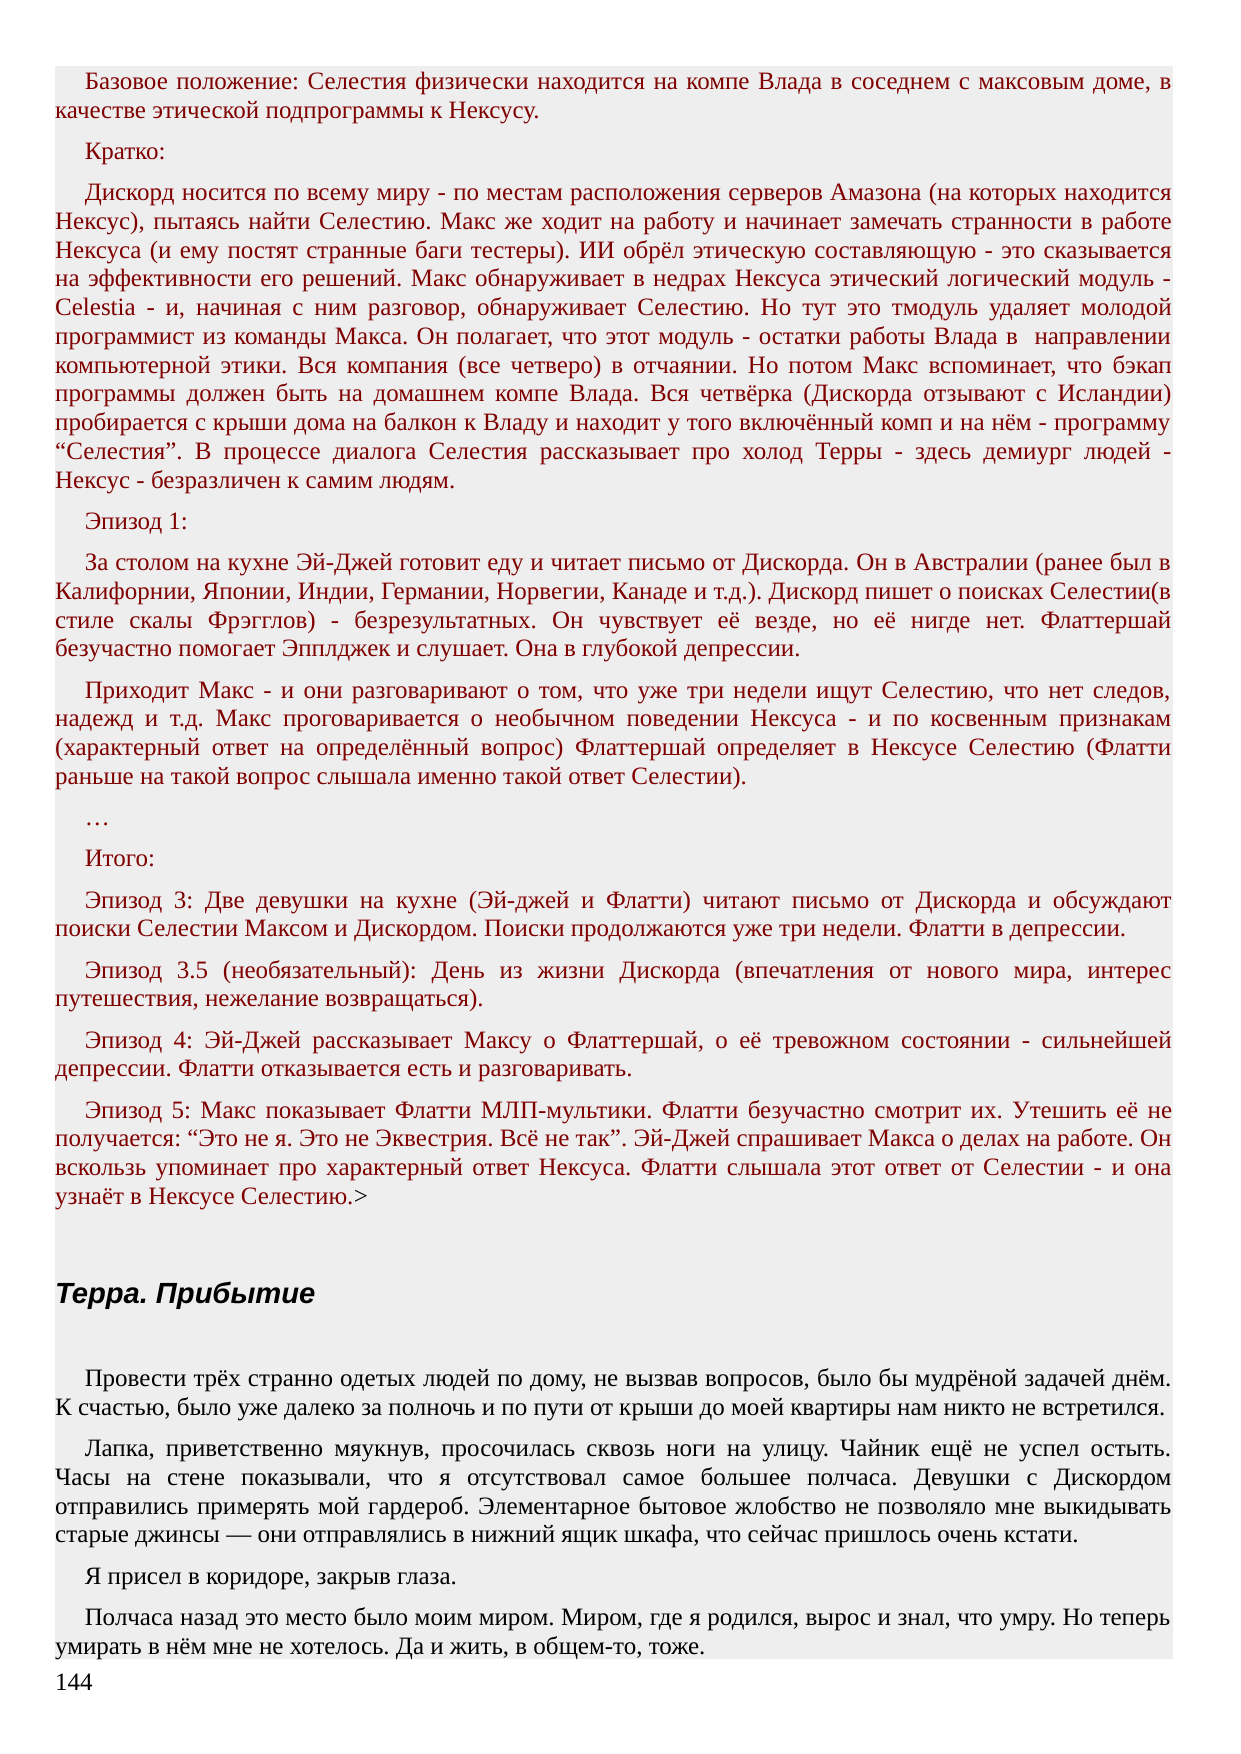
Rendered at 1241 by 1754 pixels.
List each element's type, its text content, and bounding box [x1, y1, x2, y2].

text Лапка, приветственно мяукнув, просочилась сквозь ноги на улицу. Чайник ещё не успел остыть. Часы на стене показывали, что я отсутствовал самое большее полчаса. Девушки с Дискордом отправились примерять мой гардероб. Элементарное бытовое жлобство не позволяло мне выкидывать старые джинсы — они отправлялись в нижний ящик шкафа, что сейчас пришлось очень кстати. [55, 1433, 1173, 1548]
text Эпизод 5: Макс показывает Флатти МЛП-мультики. Флатти безучастно смотрит их. Утешить её не получается: “Это не я. Это не Эквестрия. Всё не так”. Эй-Джей спрашивает Макса о делах на работе. Он вскользь упоминает про характерный ответ Нексуса. Флатти слышала этот ответ от Селестии - и она узнаёт в Нексусе Селестию.> [55, 1095, 1173, 1210]
text Полчаса назад это место было моим миром. Миром, где я родился, вырос и знал, что умру. Но теперь умирать в нём мне не хотелось. Да и жить, в общем-то, тоже. [55, 1602, 1173, 1659]
text Я присел в коридоре, закрыв глаза. [55, 1561, 1173, 1589]
text … [55, 802, 1173, 831]
text За столом на кухне Эй-Джей готовит еду и читает письмо от Дискорда. Он в Австралии (ранее был в Калифорнии, Японии, Индии, Германии, Норвегии, Канаде и т.д.). Дискорд пишет о поисках Селестии(в стиле скалы Фрэгглов) - безрезультатных. Он чувствует её везде, но её нигде нет. Флаттершай безучастно помогает Эпплджек и слушает. Она в глубокой депрессии. [55, 547, 1173, 662]
text Итого: [55, 843, 1173, 872]
text Провести трёх странно одетых людей по дому, не вызвав вопросов, было бы мудрёной задачей днём. К счастью, было уже далеко за полночь и по пути от крыши до моей квартиры нам никто не встретился. [55, 1363, 1173, 1421]
text Эпизод 4: Эй-Джей рассказывает Максу о Флаттершай, о её тревожном состоянии - сильнейшей депрессии. Флатти отказывается есть и разговаривать. [55, 1025, 1173, 1082]
subtitle Терра. Прибытие [55, 1276, 1173, 1309]
text Приходит Макс - и они разговаривают о том, что уже три недели ищут Селестию, что нет следов, надежд и т.д. Макс проговаривается о необычном поведении Нексуса - и по косвенным признакам (характерный ответ на определённый вопрос) Флаттершай определяет в Нексусе Селестию (Флатти раньше на такой вопрос слышала именно такой ответ Селестии). [55, 675, 1173, 790]
text Кратко: [55, 136, 1173, 165]
text Эпизод 3.5 (необязательный): День из жизни Дискорда (впечатления от нового мира, интерес путешествия, нежелание возвращаться). [55, 955, 1173, 1012]
text Эпизод 3: Две девушки на кухне (Эй-джей и Флатти) читают письмо от Дискорда и обсуждают поиски Селестии Максом и Дискордом. Поиски продолжаются уже три недели. Флатти в депрессии. [55, 885, 1173, 942]
text Базовое положение: Селестия физически находится на компе Влада в соседнем с максовым доме, в качестве этической подпрограммы к Нексусу. [55, 66, 1173, 123]
text Дискорд носится по всему миру - по местам расположения серверов Амазона (на которых находится Нексус), пытаясь найти Селестию. Макс же ходит на работу и начинает замечать странности в работе Нексуса (и ему постят странные баги тестеры). ИИ обрёл этическую составляющую - это сказывается на эффективности его решений. Макс обнаруживает в недрах Нексуса этический логический модуль - Celestia - и, начиная с ним разговор, обнаруживает Селестию. Но тут это тмодуль удаляет молодой программист из команды Макса. Он полагает, что этот модуль - остатки работы Влада в направлении компьютерной этики. Вся компания (все четверо) в отчаянии. Но потом Макс вспоминает, что бэкап программы должен быть на домашнем компе Влада. Вся четвёрка (Дискорда отзывают с Исландии) пробирается с крыши дома на балкон к Владу и находит у того включённый комп и на нём - программу “Селестия”. В процессе диалога Селестия рассказывает про холод Терры - здесь демиург людей - Нексус - безразличен к самим людям. [55, 177, 1173, 493]
text Эпизод 1: [55, 506, 1173, 535]
